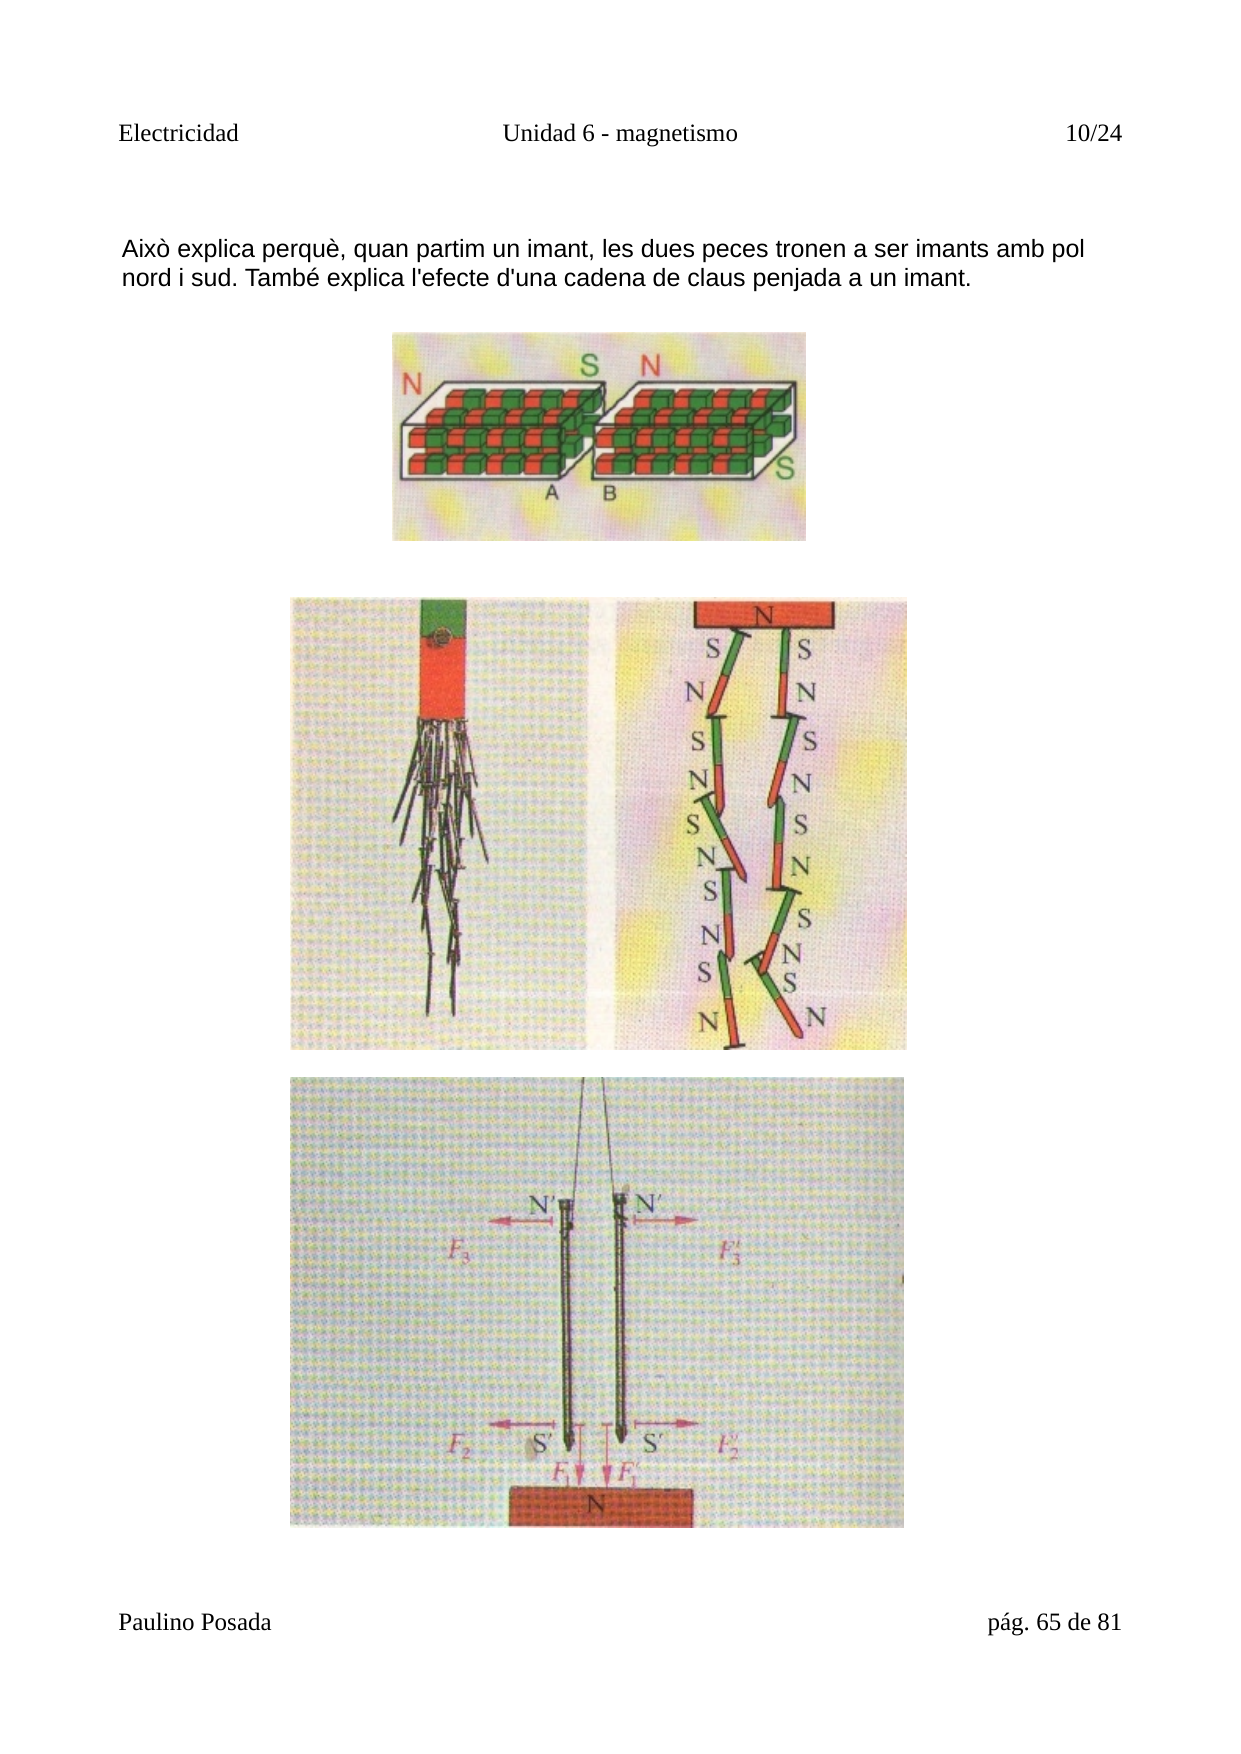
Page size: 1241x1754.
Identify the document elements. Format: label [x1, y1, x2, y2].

picture [290, 1077, 904, 1528]
picture [392, 332, 806, 541]
picture [290, 597, 907, 1050]
